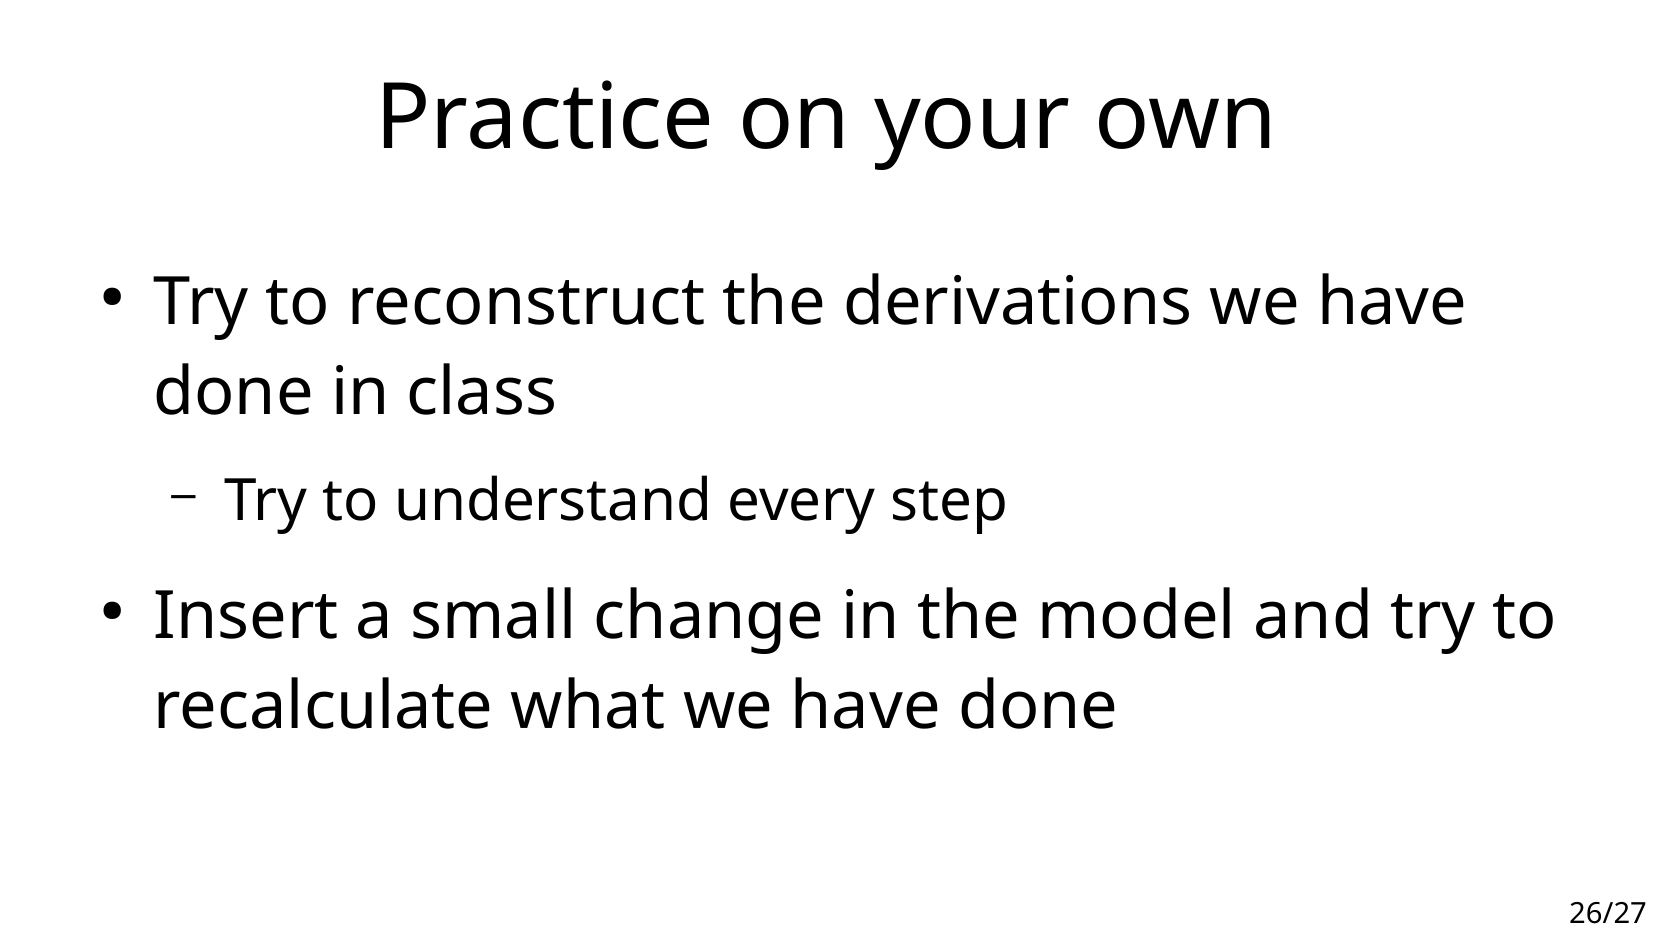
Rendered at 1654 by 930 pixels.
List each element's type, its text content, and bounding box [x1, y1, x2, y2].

list Try to reconstruct the derivations we have done in class Try to understand every step Insert a small change in the model and try to recalculate what we have done [82, 252, 1571, 793]
title Practice on your own [82, 1, 1571, 225]
